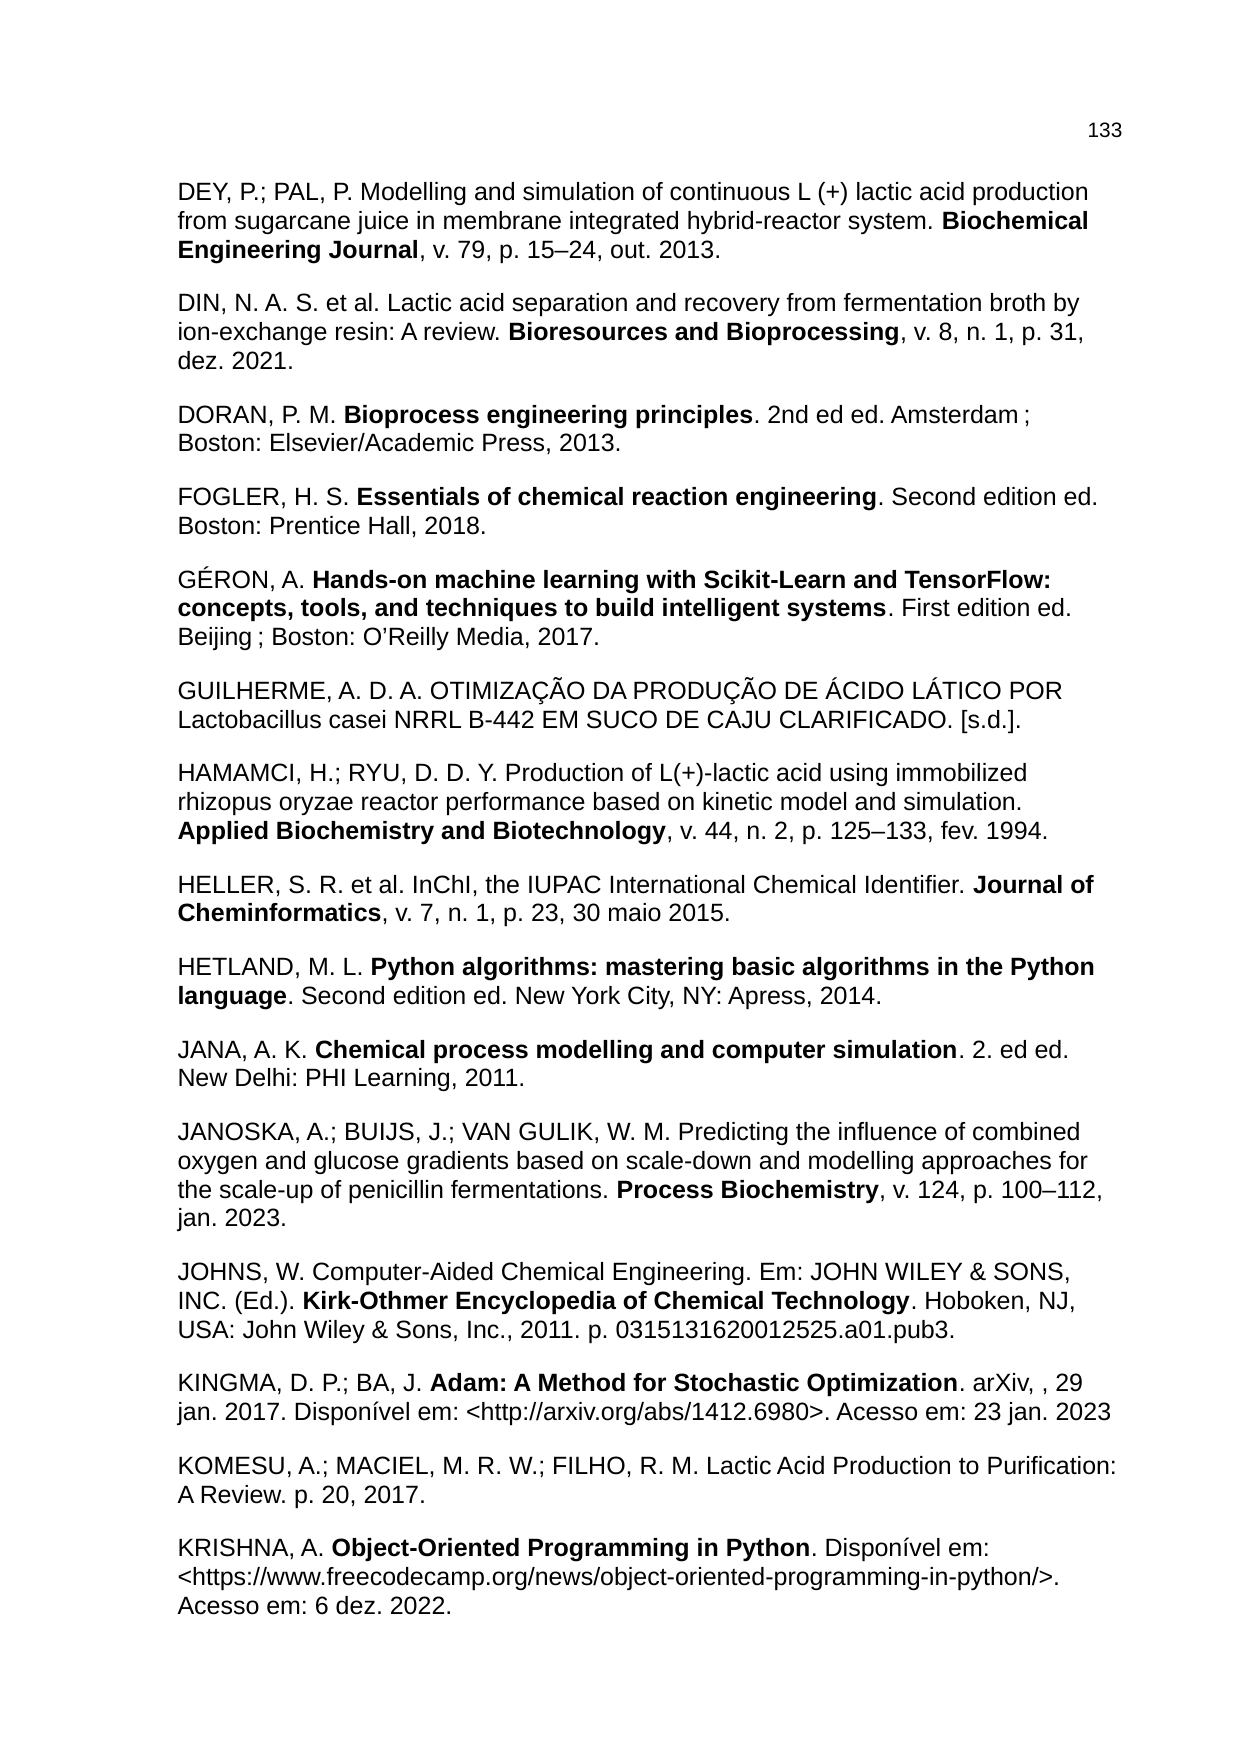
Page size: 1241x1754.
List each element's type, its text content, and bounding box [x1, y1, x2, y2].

text KRISHNA, A. Object-Oriented Programming in Python. Disponível em: <https://www.freecodecamp.org/news/object-oriented-programming-in-python/>. Acesso em: 6 dez. 2022. [177, 1533, 1122, 1619]
text HAMAMCI, H.; RYU, D. D. Y. Production of L(+)-lactic acid using immobilized rhizopus oryzae reactor performance based on kinetic model and simulation. Applied Biochemistry and Biotechnology, v. 44, n. 2, p. 125–133, fev. 1994. [177, 758, 1122, 844]
text GÉRON, A. Hands-on machine learning with Scikit-Learn and TensorFlow: concepts, tools, and techniques to build intelligent systems. First edition ed. Beijing ; Boston: O’Reilly Media, 2017. [177, 564, 1122, 651]
text KOMESU, A.; MACIEL, M. R. W.; FILHO, R. M. Lactic Acid Production to Purification: A Review. p. 20, 2017. [177, 1451, 1122, 1508]
text JOHNS, W. Computer-Aided Chemical Engineering. Em: JOHN WILEY & SONS, INC. (Ed.). Kirk-Othmer Encyclopedia of Chemical Technology. Hoboken, NJ, USA: John Wiley & Sons, Inc., 2011. p. 0315131620012525.a01.pub3. [177, 1257, 1122, 1343]
text HELLER, S. R. et al. InChI, the IUPAC International Chemical Identifier. Journal of Cheminformatics, v. 7, n. 1, p. 23, 30 maio 2015. [177, 869, 1122, 927]
text DEY, P.; PAL, P. Modelling and simulation of continuous L (+) lactic acid production from sugarcane juice in membrane integrated hybrid-reactor system. Biochemical Engineering Journal, v. 79, p. 15–24, out. 2013. [177, 177, 1122, 263]
text DIN, N. A. S. et al. Lactic acid separation and recovery from fermentation broth by ion-exchange resin: A review. Bioresources and Bioprocessing, v. 8, n. 1, p. 31, dez. 2021. [177, 288, 1122, 374]
text JANOSKA, A.; BUIJS, J.; VAN GULIK, W. M. Predicting the influence of combined oxygen and glucose gradients based on scale-down and modelling approaches for the scale-up of penicillin fermentations. Process Biochemistry, v. 124, p. 100–112, jan. 2023. [177, 1117, 1122, 1232]
text DORAN, P. M. Bioprocess engineering principles. 2nd ed ed. Amsterdam ; Boston: Elsevier/Academic Press, 2013. [177, 399, 1122, 457]
text JANA, A. K. Chemical process modelling and computer simulation. 2. ed ed. New Delhi: PHI Learning, 2011. [177, 1034, 1122, 1092]
text HETLAND, M. L. Python algorithms: mastering basic algorithms in the Python language. Second edition ed. New York City, NY: Apress, 2014. [177, 952, 1122, 1009]
text GUILHERME, A. D. A. OTIMIZAÇÃO DA PRODUÇÃO DE ÁCIDO LÁTICO POR Lactobacillus casei NRRL B-442 EM SUCO DE CAJU CLARIFICADO. [s.d.]. [177, 676, 1122, 733]
text KINGMA, D. P.; BA, J. Adam: A Method for Stochastic Optimization. arXiv, , 29 jan. 2017. Disponível em: <http://arxiv.org/abs/1412.6980>. Acesso em: 23 jan. 2023 [177, 1368, 1122, 1426]
text FOGLER, H. S. Essentials of chemical reaction engineering. Second edition ed. Boston: Prentice Hall, 2018. [177, 482, 1122, 539]
